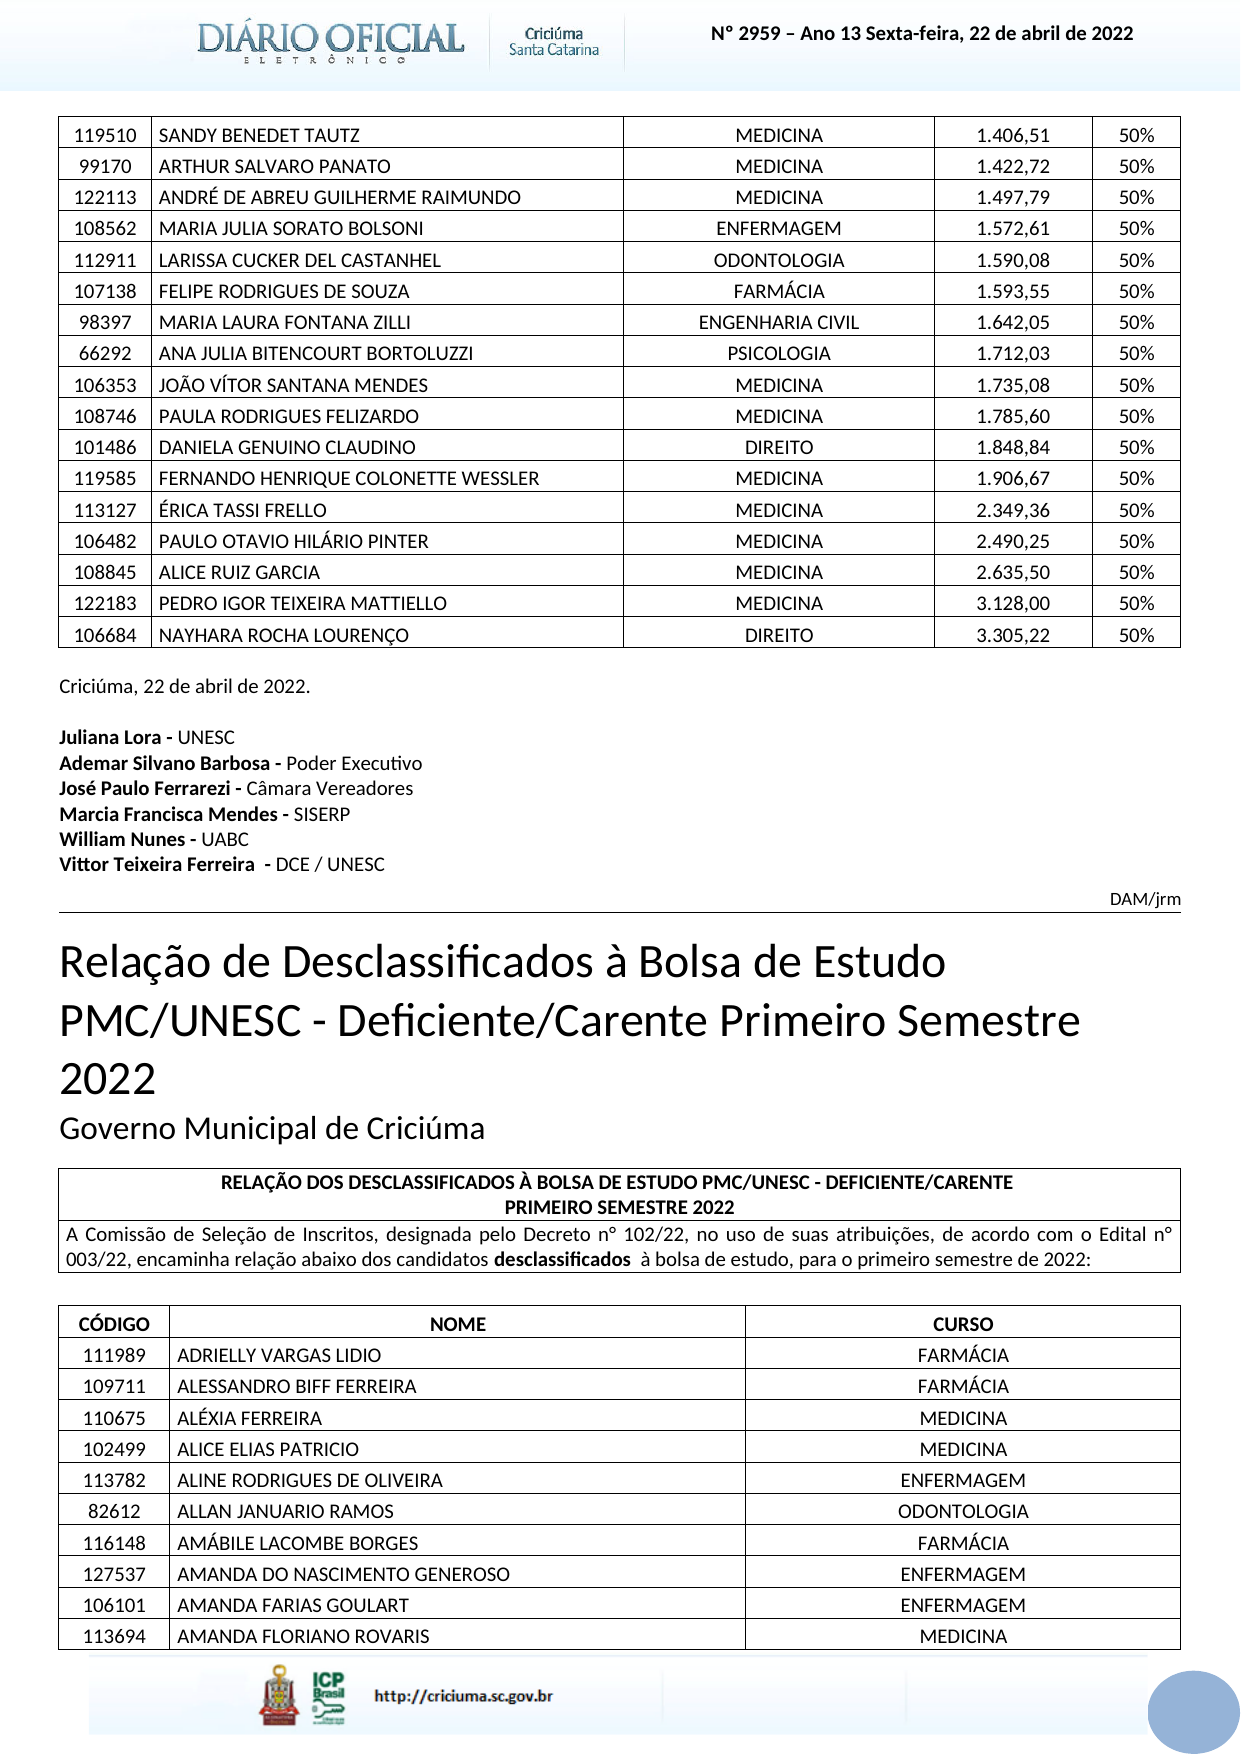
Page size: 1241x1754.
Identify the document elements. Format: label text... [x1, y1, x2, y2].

table_cell ODONTOLOGIA [746, 1494, 1180, 1524]
table_cell 3.305,22 [935, 617, 1092, 647]
table_cell LARISSA CUCKER DEL CASTANHEL [152, 242, 623, 272]
table_cell 50% [1093, 273, 1180, 303]
table_cell ALLAN JANUARIO RAMOS [170, 1494, 745, 1524]
table_cell MARIA JULIA SORATO BOLSONI [152, 211, 623, 241]
table_header CURSO [746, 1306, 1180, 1337]
table_cell 50% [1093, 336, 1180, 366]
table_cell 1.712,03 [935, 336, 1092, 366]
table_cell ENFERMAGEM [746, 1556, 1180, 1587]
table_cell 82612 [59, 1494, 169, 1524]
table_cell ENFERMAGEM [746, 1463, 1180, 1493]
table_cell 1.848,84 [935, 430, 1092, 460]
table_cell 127537 [59, 1556, 169, 1587]
text José Paulo Ferrarezi - Câmara Vereadores [59, 775, 1181, 801]
table_cell 122113 [59, 180, 151, 210]
table_cell MEDICINA [624, 523, 934, 553]
table_cell 110675 [59, 1400, 169, 1430]
table_cell PEDRO IGOR TEIXEIRA MATTIELLO [152, 586, 623, 616]
table_cell MEDICINA [624, 461, 934, 491]
text DAM/jrm [59, 887, 1181, 912]
table_cell 1.785,60 [935, 398, 1092, 428]
table_cell MEDICINA [624, 367, 934, 397]
table_cell ALICE ELIAS PATRICIO [170, 1431, 745, 1462]
text Juliana Lora - UNESC [59, 724, 1181, 750]
table_cell ALÉXIA FERREIRA [170, 1400, 745, 1430]
table_cell ENGENHARIA CIVIL [624, 305, 934, 335]
table_cell 50% [1093, 148, 1180, 178]
table_cell 1.406,51 [935, 117, 1092, 147]
text Marcia Francisca Mendes - SISERP [59, 801, 1181, 826]
table_cell 50% [1093, 180, 1180, 210]
table_cell ALICE RUIZ GARCIA [152, 555, 623, 585]
table_header CÓDIGO [59, 1306, 169, 1337]
table_cell PAULA RODRIGUES FELIZARDO [152, 398, 623, 428]
table_cell AMANDA DO NASCIMENTO GENEROSO [170, 1556, 745, 1587]
table_cell MEDICINA [624, 148, 934, 178]
table_cell ANDRÉ DE ABREU GUILHERME RAIMUNDO [152, 180, 623, 210]
table_cell 66292 [59, 336, 151, 366]
table_cell MEDICINA [624, 398, 934, 428]
table_cell 50% [1093, 555, 1180, 585]
table_cell AMANDA FARIAS GOULART [170, 1588, 745, 1618]
table_cell ENFERMAGEM [624, 211, 934, 241]
table_cell 107138 [59, 273, 151, 303]
table_cell 119585 [59, 461, 151, 491]
table_cell MARIA LAURA FONTANA ZILLI [152, 305, 623, 335]
table_cell 112911 [59, 242, 151, 272]
table_cell 50% [1093, 117, 1180, 147]
table_cell 116148 [59, 1525, 169, 1555]
table_cell AMÁBILE LACOMBE BORGES [170, 1525, 745, 1555]
table_cell 50% [1093, 242, 1180, 272]
table_header NOME [170, 1306, 745, 1337]
table_cell 101486 [59, 430, 151, 460]
table_cell FERNANDO HENRIQUE COLONETTE WESSLER [152, 461, 623, 491]
table_cell 3.128,00 [935, 586, 1092, 616]
table_cell 108845 [59, 555, 151, 585]
table_cell ANA JULIA BITENCOURT BORTOLUZZI [152, 336, 623, 366]
table_cell MEDICINA [624, 180, 934, 210]
table_cell 106101 [59, 1588, 169, 1618]
text William Nunes - UABC [59, 826, 1181, 852]
table_cell DIREITO [624, 617, 934, 647]
table_cell 50% [1093, 430, 1180, 460]
table_cell 106684 [59, 617, 151, 647]
table_cell 1.422,72 [935, 148, 1092, 178]
table_cell 2.349,36 [935, 492, 1092, 522]
table_cell MEDICINA [746, 1400, 1180, 1430]
table_cell ALINE RODRIGUES DE OLIVEIRA [170, 1463, 745, 1493]
table_cell 1.497,79 [935, 180, 1092, 210]
table_cell A Comissão de Seleção de Inscritos, designada pelo Decreto n° 102/22, no uso de suas atribuições, de acordo com o Edital n° 003/22, encaminha relação abaixo dos candidatos desclassificados à bolsa de estudo, para o primeiro semestre de 2022: [59, 1221, 1180, 1272]
text Ademar Silvano Barbosa - Poder Executivo [59, 750, 1181, 775]
table_cell 113782 [59, 1463, 169, 1493]
table_cell FELIPE RODRIGUES DE SOUZA [152, 273, 623, 303]
text Relação de Desclassificados à Bolsa de Estudo PMC/UNESC - Deficiente/Carente Primeiro Semestre 2022 [59, 931, 1181, 1107]
table_cell 50% [1093, 211, 1180, 241]
table_cell 1.642,05 [935, 305, 1092, 335]
table_cell 106482 [59, 523, 151, 553]
table_cell MEDICINA [746, 1619, 1180, 1649]
table_cell MEDICINA [624, 586, 934, 616]
table_cell 50% [1093, 367, 1180, 397]
table_cell 1.590,08 [935, 242, 1092, 272]
table_cell FARMÁCIA [624, 273, 934, 303]
table_cell 1.735,08 [935, 367, 1092, 397]
table_cell ODONTOLOGIA [624, 242, 934, 272]
table_cell 50% [1093, 523, 1180, 553]
table_cell 108562 [59, 211, 151, 241]
table_cell JOÃO VÍTOR SANTANA MENDES [152, 367, 623, 397]
table_cell 108746 [59, 398, 151, 428]
table_cell 1.593,55 [935, 273, 1092, 303]
text Governo Municipal de Criciúma [59, 1107, 1181, 1147]
table_cell SANDY BENEDET TAUTZ [152, 117, 623, 147]
table_cell PSICOLOGIA [624, 336, 934, 366]
table_cell DIREITO [624, 430, 934, 460]
table_cell 50% [1093, 492, 1180, 522]
table_cell 50% [1093, 398, 1180, 428]
table_cell FARMÁCIA [746, 1525, 1180, 1555]
text Criciúma, 22 de abril de 2022. [59, 674, 1181, 699]
table_cell 98397 [59, 305, 151, 335]
table_cell 1.906,67 [935, 461, 1092, 491]
table_cell 50% [1093, 461, 1180, 491]
table_cell ARTHUR SALVARO PANATO [152, 148, 623, 178]
table_cell 99170 [59, 148, 151, 178]
table_cell 50% [1093, 617, 1180, 647]
table_cell 1.572,61 [935, 211, 1092, 241]
text Vittor Teixeira Ferreira - DCE / UNESC [59, 852, 1181, 877]
table_cell MEDICINA [624, 555, 934, 585]
table_cell ALESSANDRO BIFF FERREIRA [170, 1369, 745, 1399]
table_cell ADRIELLY VARGAS LIDIO [170, 1338, 745, 1368]
table_cell 113694 [59, 1619, 169, 1649]
table_cell NAYHARA ROCHA LOURENÇO [152, 617, 623, 647]
table_cell 122183 [59, 586, 151, 616]
table_cell 50% [1093, 305, 1180, 335]
table_header RELAÇÃO DOS DESCLASSIFICADOS À BOLSA DE ESTUDO PMC/UNESC - DEFICIENTE/CARENTE PRIMEIRO SEMESTRE 2022 [59, 1169, 1180, 1220]
table_cell DANIELA GENUINO CLAUDINO [152, 430, 623, 460]
table_cell 111989 [59, 1338, 169, 1368]
table_cell 2.635,50 [935, 555, 1092, 585]
table_cell MEDICINA [624, 492, 934, 522]
table_cell 102499 [59, 1431, 169, 1462]
table_cell 119510 [59, 117, 151, 147]
table_cell 50% [1093, 586, 1180, 616]
table_cell AMANDA FLORIANO ROVARIS [170, 1619, 745, 1649]
table_cell 2.490,25 [935, 523, 1092, 553]
table_cell PAULO OTAVIO HILÁRIO PINTER [152, 523, 623, 553]
table_cell 113127 [59, 492, 151, 522]
table_cell FARMÁCIA [746, 1338, 1180, 1368]
table_cell ENFERMAGEM [746, 1588, 1180, 1618]
table_cell MEDICINA [746, 1431, 1180, 1462]
table_cell 109711 [59, 1369, 169, 1399]
table_cell MEDICINA [624, 117, 934, 147]
table_cell ÉRICA TASSI FRELLO [152, 492, 623, 522]
table_cell FARMÁCIA [746, 1369, 1180, 1399]
table_cell 106353 [59, 367, 151, 397]
